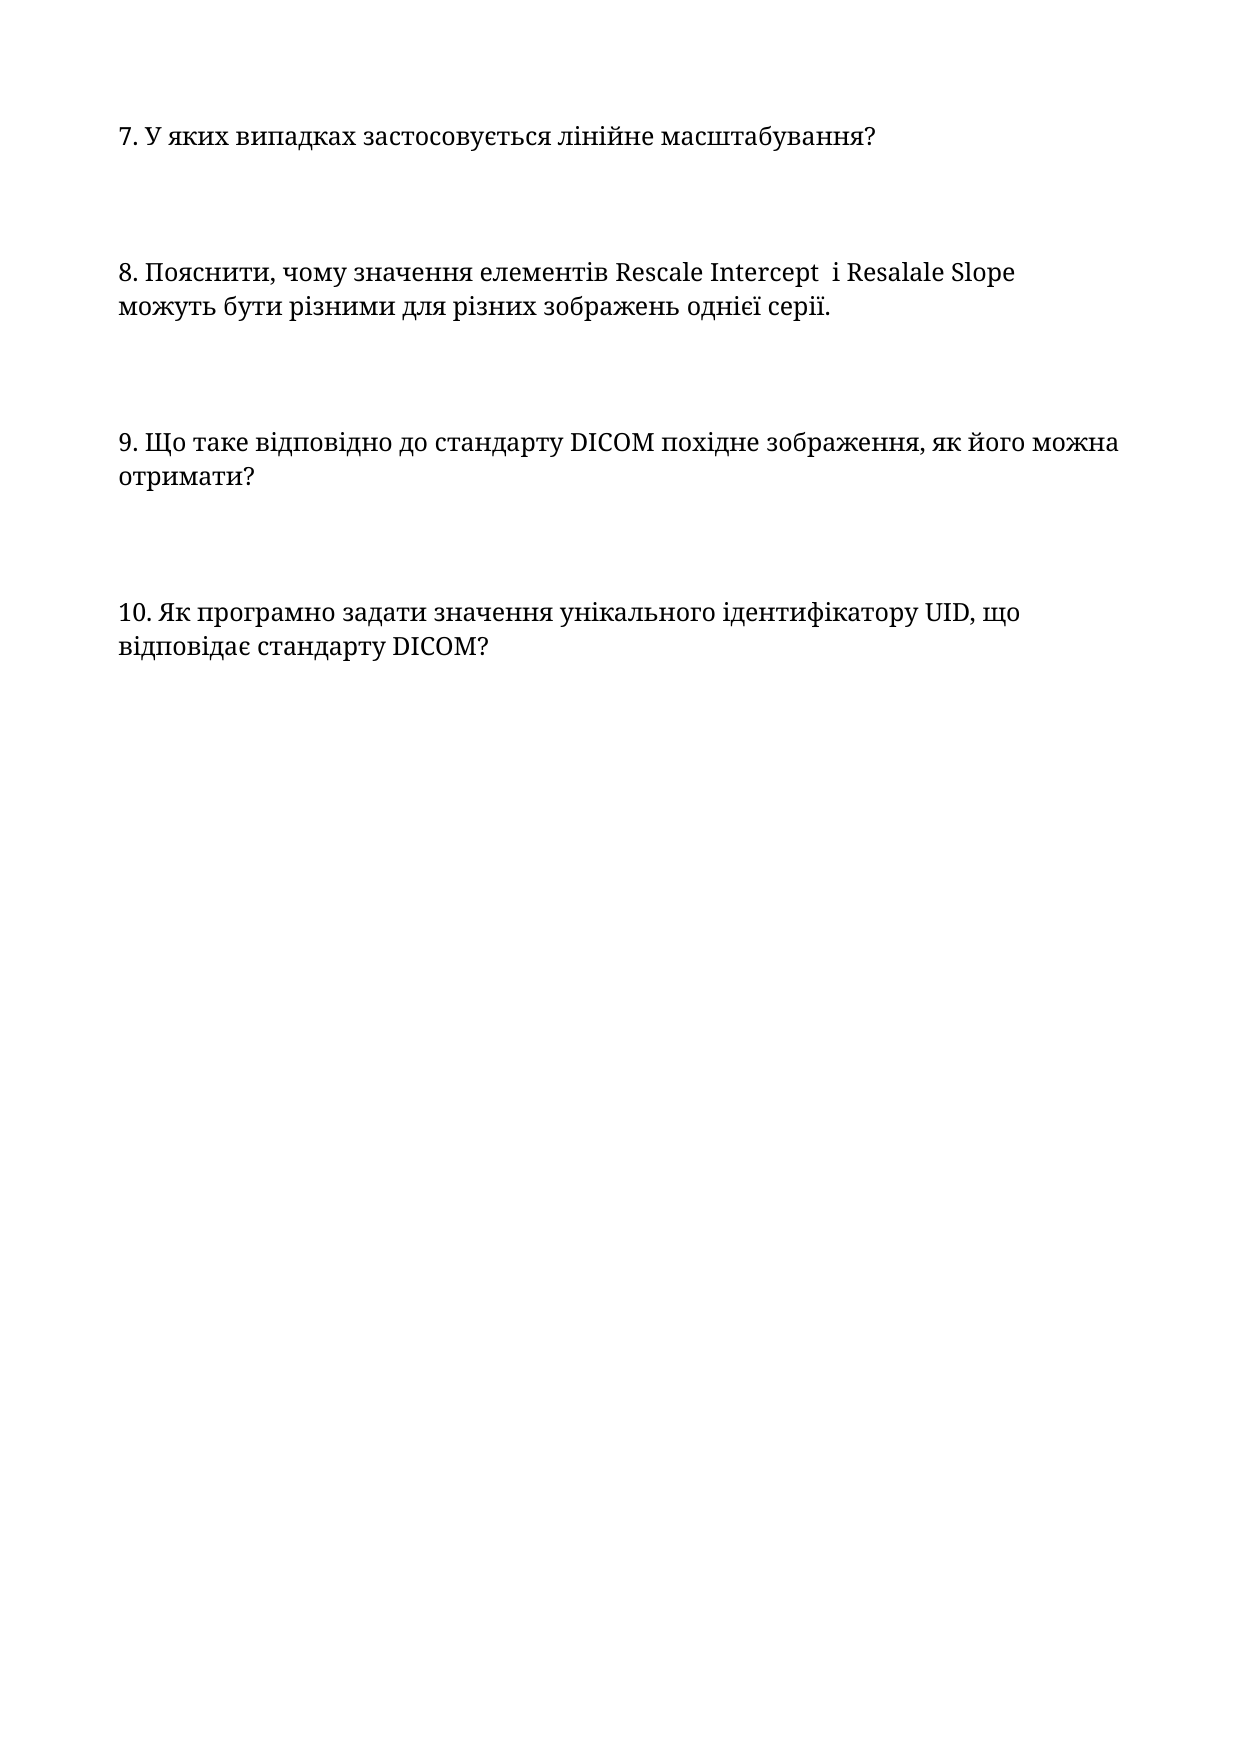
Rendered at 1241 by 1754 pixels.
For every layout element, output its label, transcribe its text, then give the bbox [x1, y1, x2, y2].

text 10. Як програмно задати значення унікального ідентифікатору UID, що відповідає стандарту DICOM? [118, 595, 1122, 663]
text 7. У яких випадках застосовується лінійне масштабування? [118, 118, 1122, 152]
text 9. Що таке відповідно до стандарту DICOM похідне зображення, як його можна отримати? [118, 425, 1122, 493]
text 8. Пояснити, чому значення елементів Rescale Intercept і Resalale Slope можуть бути різними для різних зображень однієї серії. [118, 254, 1122, 322]
